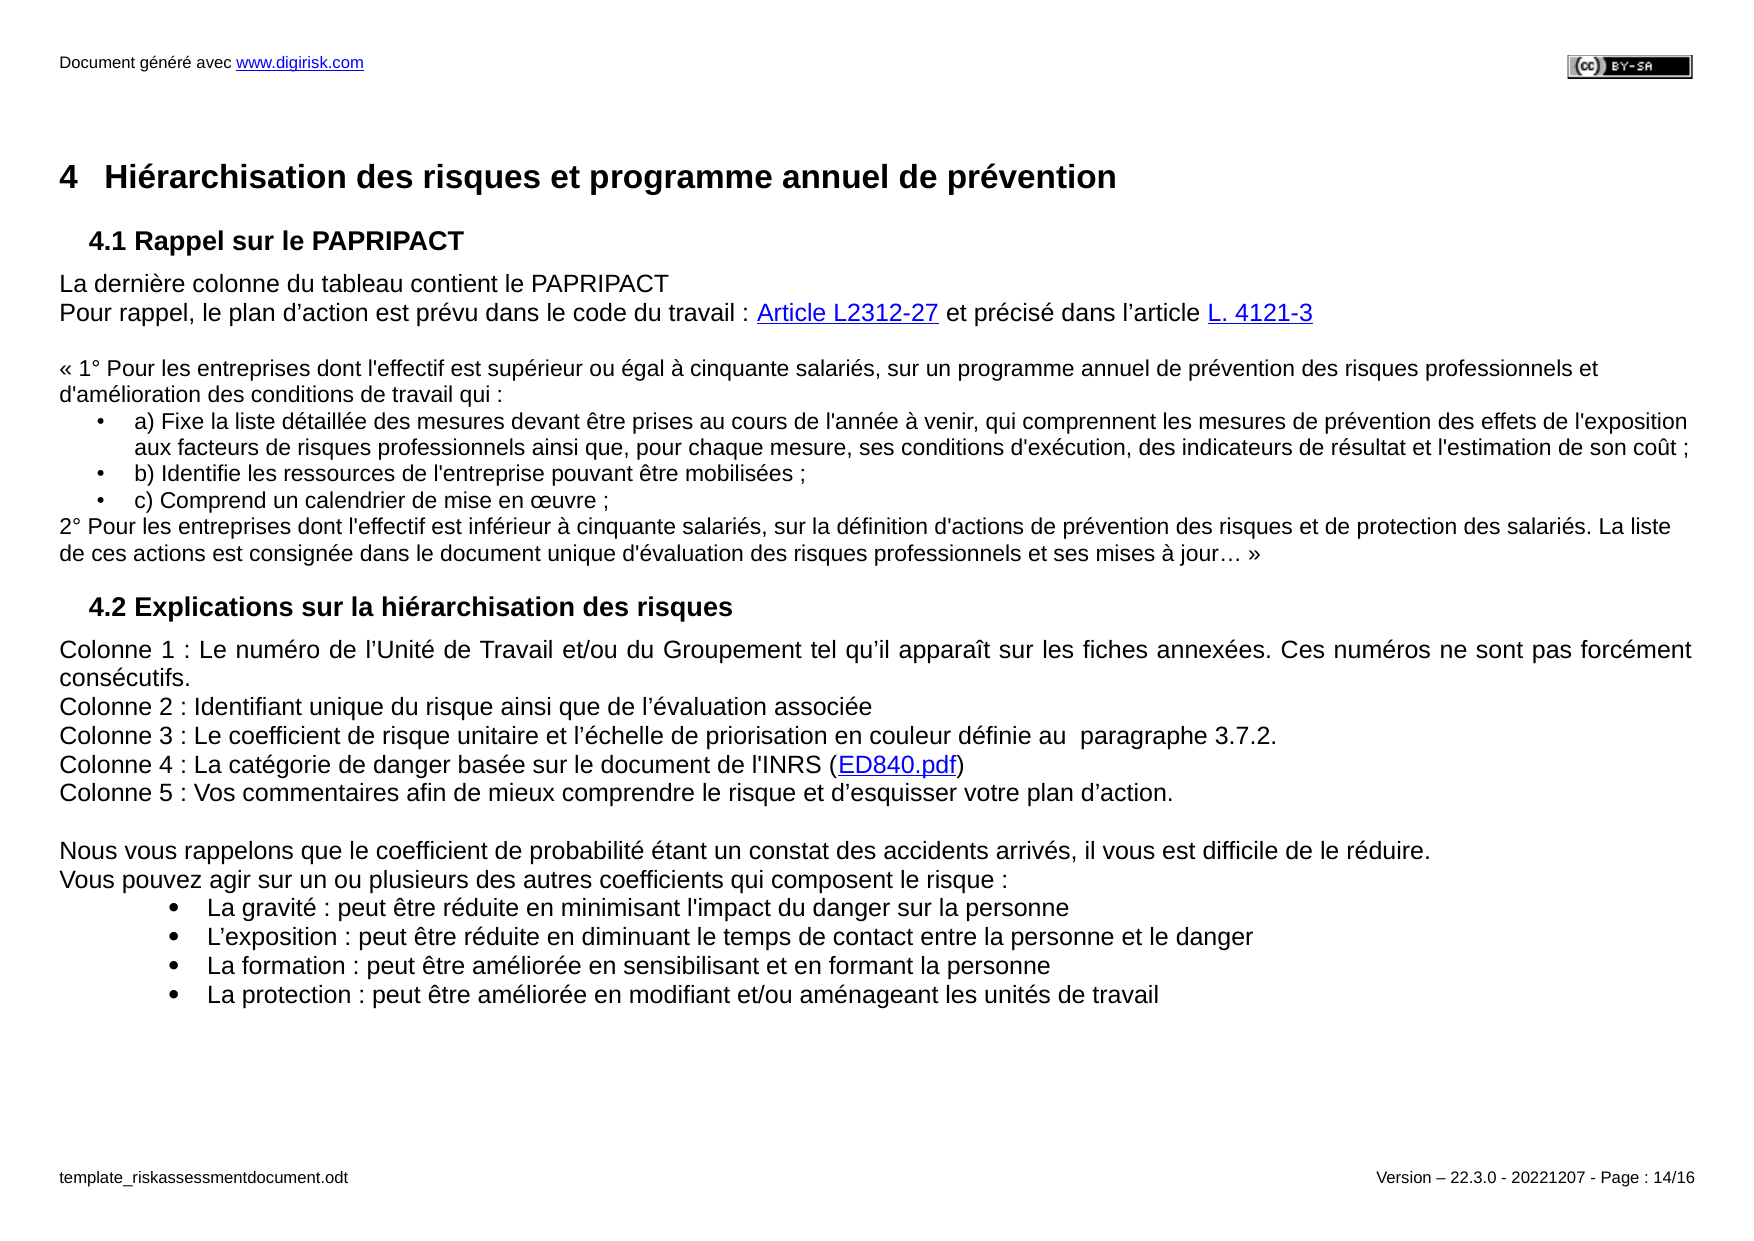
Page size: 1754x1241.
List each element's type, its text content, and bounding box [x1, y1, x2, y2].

subtitle Rappel sur le PAPRIPACT [89, 225, 1695, 256]
text « 1° Pour les entreprises dont l'effectif est supérieur ou égal à cinquante salariés, sur un programme annuel de prévention des risques professionnels et d'amélioration des conditions de travail qui : [59, 355, 1695, 408]
text Vous pouvez agir sur un ou plusieurs des autres coefficients qui composent le risque : [59, 864, 1695, 893]
text Colonne 3 : Le coefficient de risque unitaire et l’échelle de priorisation en couleur définie au paragraphe 3.7.2. [59, 721, 1695, 749]
list c) Comprend un calendrier de mise en œuvre ; [97, 487, 1695, 513]
subtitle Hiérarchisation des risques et programme annuel de prévention [59, 157, 1695, 196]
text Colonne 4 : La catégorie de danger basée sur le document de l'INRS (ED840.pdf) [59, 749, 1695, 778]
list a) Fixe la liste détaillée des mesures devant être prises au cours de l'année à venir, qui comprennent les mesures de prévention des effets de l'exposition aux facteurs de risques professionnels ainsi que, pour chaque mesure, ses conditions d'exécution, des indicateurs de résultat et l'estimation de son coût ; [97, 408, 1695, 460]
text 2° Pour les entreprises dont l'effectif est inférieur à cinquante salariés, sur la définition d'actions de prévention des risques et de protection des salariés. La liste de ces actions est consignée dans le document unique d'évaluation des risques professionnels et ses mises à jour… » [59, 513, 1695, 566]
list La formation : peut être améliorée en sensibilisant et en formant la personne [169, 951, 1695, 980]
picture [1567, 55, 1693, 79]
text Colonne 1 : Le numéro de l’Unité de Travail et/ou du Groupement tel qu’il apparaît sur les fiches annexées. Ces numéros ne sont pas forcément consécutifs. [59, 634, 1695, 692]
list b) Identifie les ressources de l'entreprise pouvant être mobilisées ; [97, 460, 1695, 487]
text Pour rappel, le plan d’action est prévu dans le code du travail : Article L2312-27 et précisé dans l’article L. 4121-3 [59, 297, 1695, 326]
text La dernière colonne du tableau contient le PAPRIPACT [59, 269, 1695, 297]
list L’exposition : peut être réduite en diminuant le temps de contact entre la personne et le danger [169, 922, 1695, 951]
text Nous vous rappelons que le coefficient de probabilité étant un constat des accidents arrivés, il vous est difficile de le réduire. [59, 836, 1695, 864]
subtitle Explications sur la hiérarchisation des risques [89, 591, 1695, 622]
list La protection : peut être améliorée en modifiant et/ou aménageant les unités de travail [169, 980, 1695, 1009]
text Colonne 2 : Identifiant unique du risque ainsi que de l’évaluation associée [59, 692, 1695, 721]
list La gravité : peut être réduite en minimisant l'impact du danger sur la personne [169, 893, 1695, 922]
text Colonne 5 : Vos commentaires afin de mieux comprendre le risque et d’esquisser votre plan d’action. [59, 778, 1695, 807]
